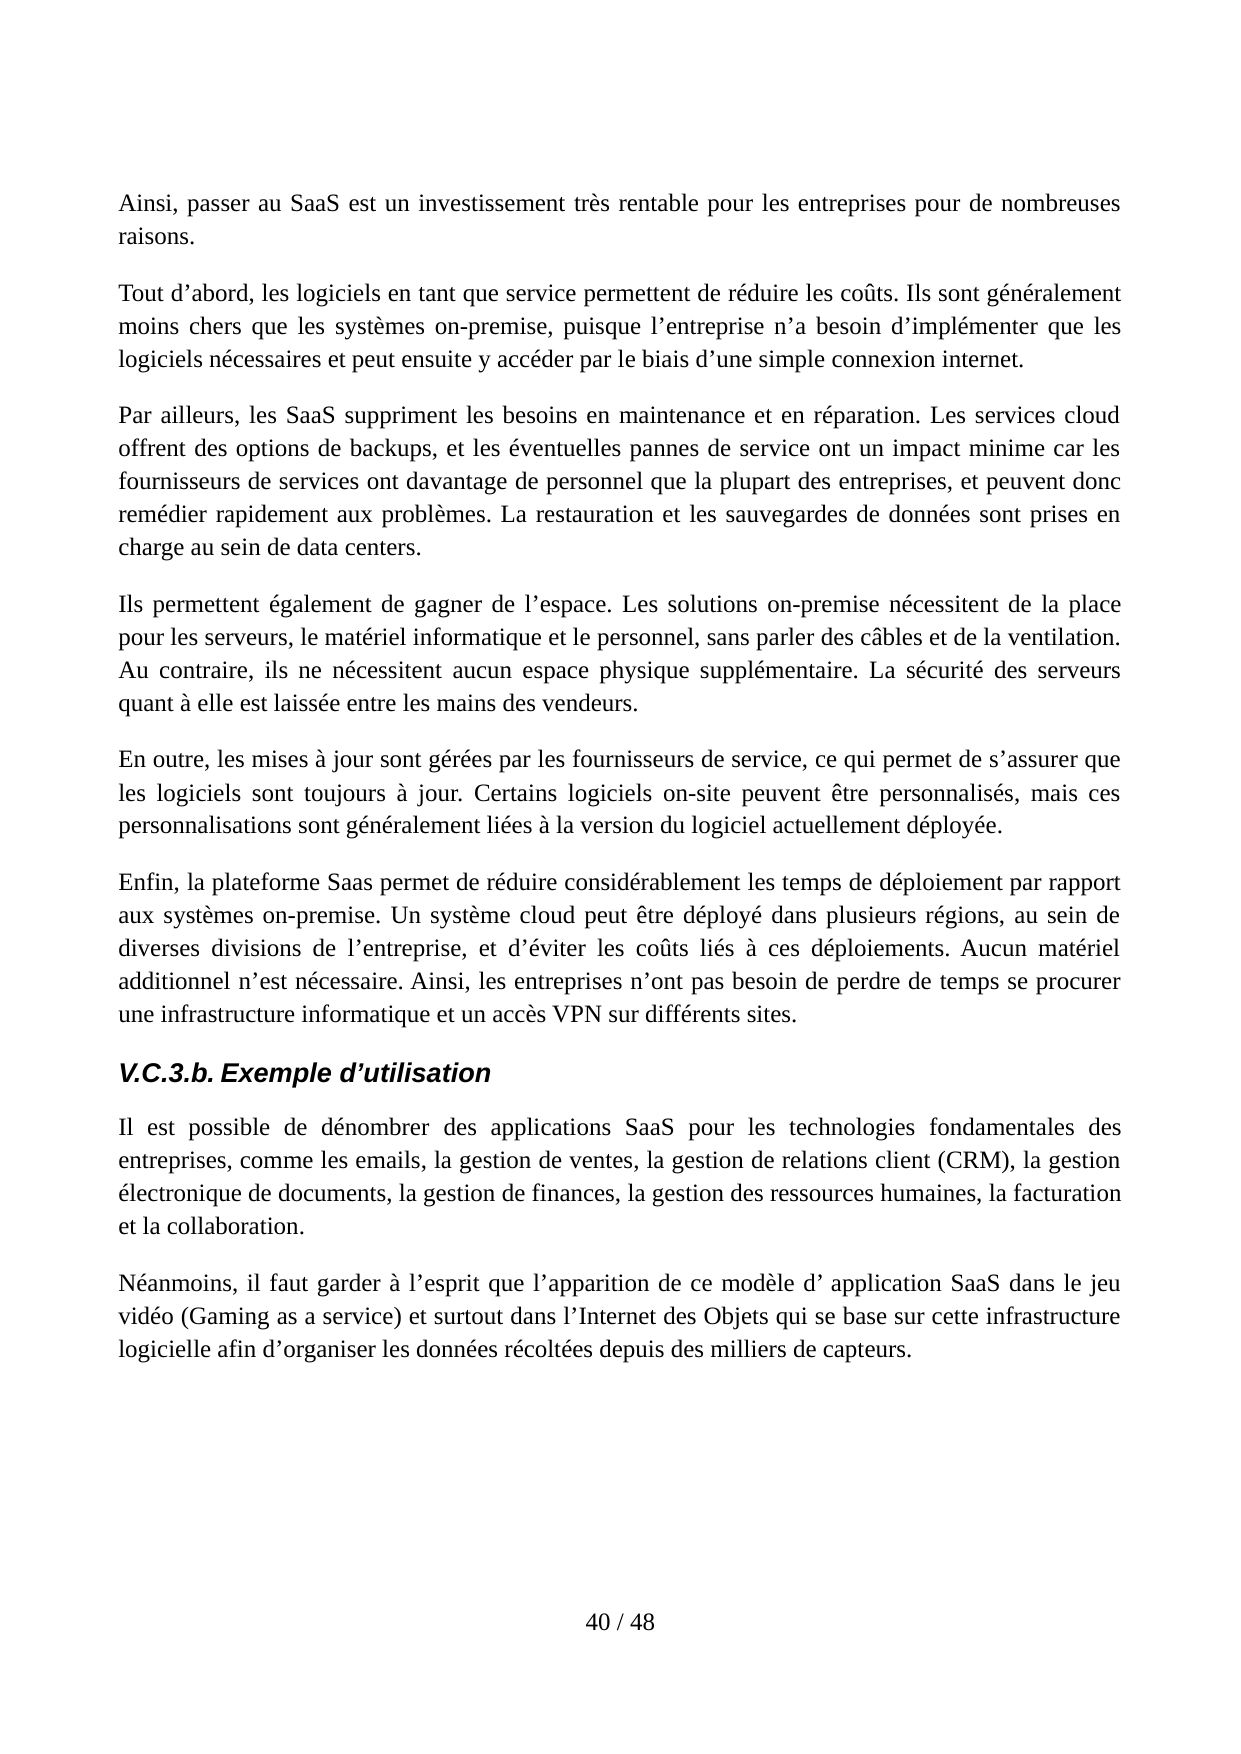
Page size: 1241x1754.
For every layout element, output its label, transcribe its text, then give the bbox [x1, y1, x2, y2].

text Ils permettent également de gagner de l’espace. Les solutions on-premise nécessitent de la place pour les serveurs, le matériel informatique et le personnel, sans parler des câbles et de la ventilation. Au contraire, ils ne nécessitent aucun espace physique supplémentaire. La sécurité des serveurs quant à elle est laissée entre les mains des vendeurs. [118, 589, 1122, 717]
subtitle Exemple d’utilisation [118, 1057, 1122, 1088]
text Tout d’abord, les logiciels en tant que service permettent de réduire les coûts. Ils sont généralement moins chers que les systèmes on-premise, puisque l’entreprise n’a besoin d’implémenter que les logiciels nécessaires et peut ensuite y accéder par le biais d’une simple connexion internet. [118, 278, 1122, 372]
text Enfin, la plateforme Saas permet de réduire considérablement les temps de déploiement par rapport aux systèmes on-premise. Un système cloud peut être déployé dans plusieurs régions, au sein de diverses divisions de l’entreprise, et d’éviter les coûts liés à ces déploiements. Aucun matériel additionnel n’est nécessaire. Ainsi, les entreprises n’ont pas besoin de perdre de temps se procurer une infrastructure informatique et un accès VPN sur différents sites. [118, 867, 1122, 1028]
text Il est possible de dénombrer des applications SaaS pour les technologies fondamentales des entreprises, comme les emails, la gestion de ventes, la gestion de relations client (CRM), la gestion électronique de documents, la gestion de finances, la gestion des ressources humaines, la facturation et la collaboration. [118, 1112, 1122, 1240]
text Néanmoins, il faut garder à l’esprit que l’apparition de ce modèle d’ application SaaS dans le jeu vidéo (Gaming as a service) et surtout dans l’Internet des Objets qui se base sur cette infrastructure logicielle afin d’organiser les données récoltées depuis des milliers de capteurs. [118, 1268, 1122, 1362]
text Par ailleurs, les SaaS suppriment les besoins en maintenance et en réparation. Les services cloud offrent des options de backups, et les éventuelles pannes de service ont un impact minime car les fournisseurs de services ont davantage de personnel que la plupart des entreprises, et peuvent donc remédier rapidement aux problèmes. La restauration et les sauvegardes de données sont prises en charge au sein de data centers. [118, 400, 1122, 561]
text Ainsi, passer au SaaS est un investissement très rentable pour les entreprises pour de nombreuses raisons. [118, 188, 1122, 250]
text En outre, les mises à jour sont gérées par les fournisseurs de service, ce qui permet de s’assurer que les logiciels sont toujours à jour. Certains logiciels on-site peuvent être personnalisés, mais ces personnalisations sont généralement liées à la version du logiciel actuellement déployée. [118, 744, 1122, 839]
